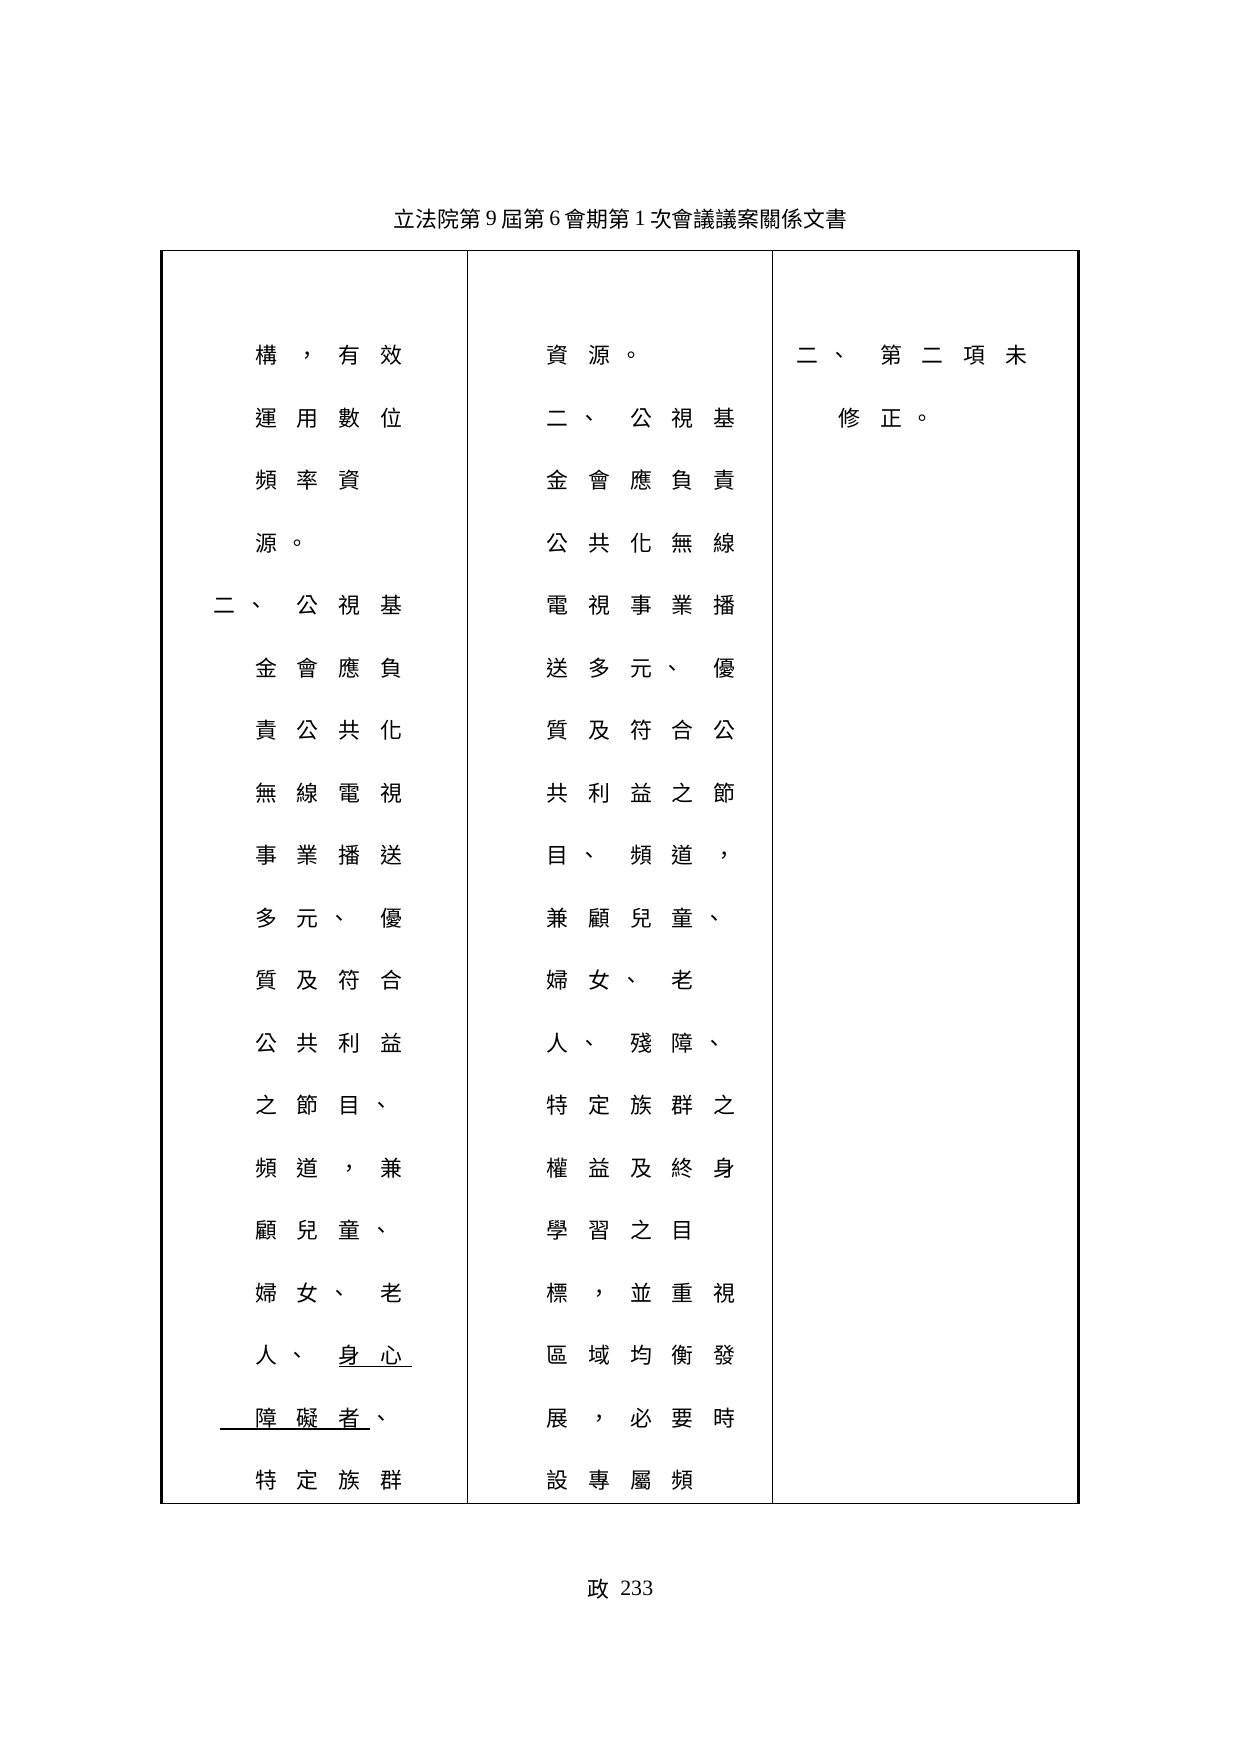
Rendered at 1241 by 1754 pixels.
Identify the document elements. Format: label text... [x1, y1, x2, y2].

table_cell 構，有效運用數位頻率資源。 二、公視基金會應負責公共化無線電視事業播送多元、優質及符合公共利益之節目、頻道，兼顧兒童、婦女、老人、身心障礙者、特定族群 [163, 251, 467, 1503]
table_cell 資源。 二、公視基金會應負責公共化無線電視事業播送多元、優質及符合公共利益之節目、頻道，兼顧兒童、婦女、老人、殘障、特定族群之權益及終身學習之目標，並重視區域均衡發展，必要時設專屬頻 [468, 251, 772, 1503]
table_cell 二、第二項未修正。 [773, 251, 1077, 1503]
